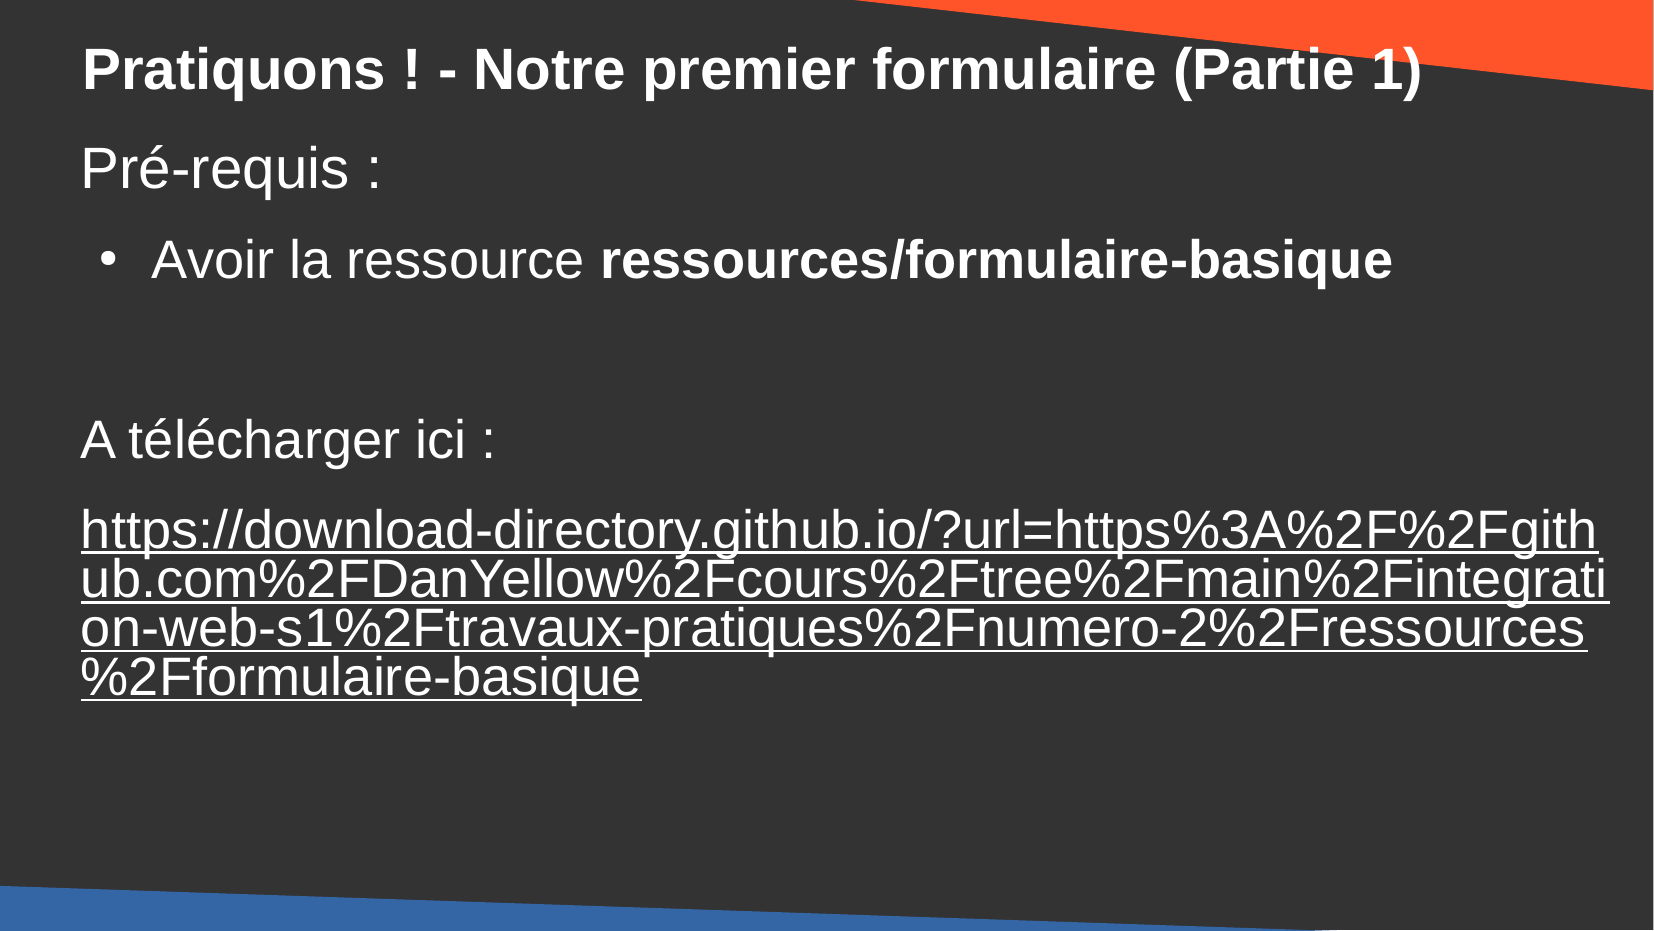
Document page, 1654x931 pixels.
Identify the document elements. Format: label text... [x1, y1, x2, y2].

text_box [853, 0, 1654, 91]
list Pré-requis : Avoir la ressource ressources/formulaire-basique A télécharger ici : https://download-directory.github.io/?url=https%3A%2F%2Fgithub.com%2FDanYellow%2Fcours%2Ftree%2Fmain%2Fintegration-web-s1%2Ftravaux-pratiques%2Fnumero-2%2Fressources%2Fformulaire-basique [80, 135, 1620, 721]
title Pratiquons ! - Notre premier formulaire (Partie 1) [82, 37, 1571, 114]
text_box [0, 885, 1337, 931]
